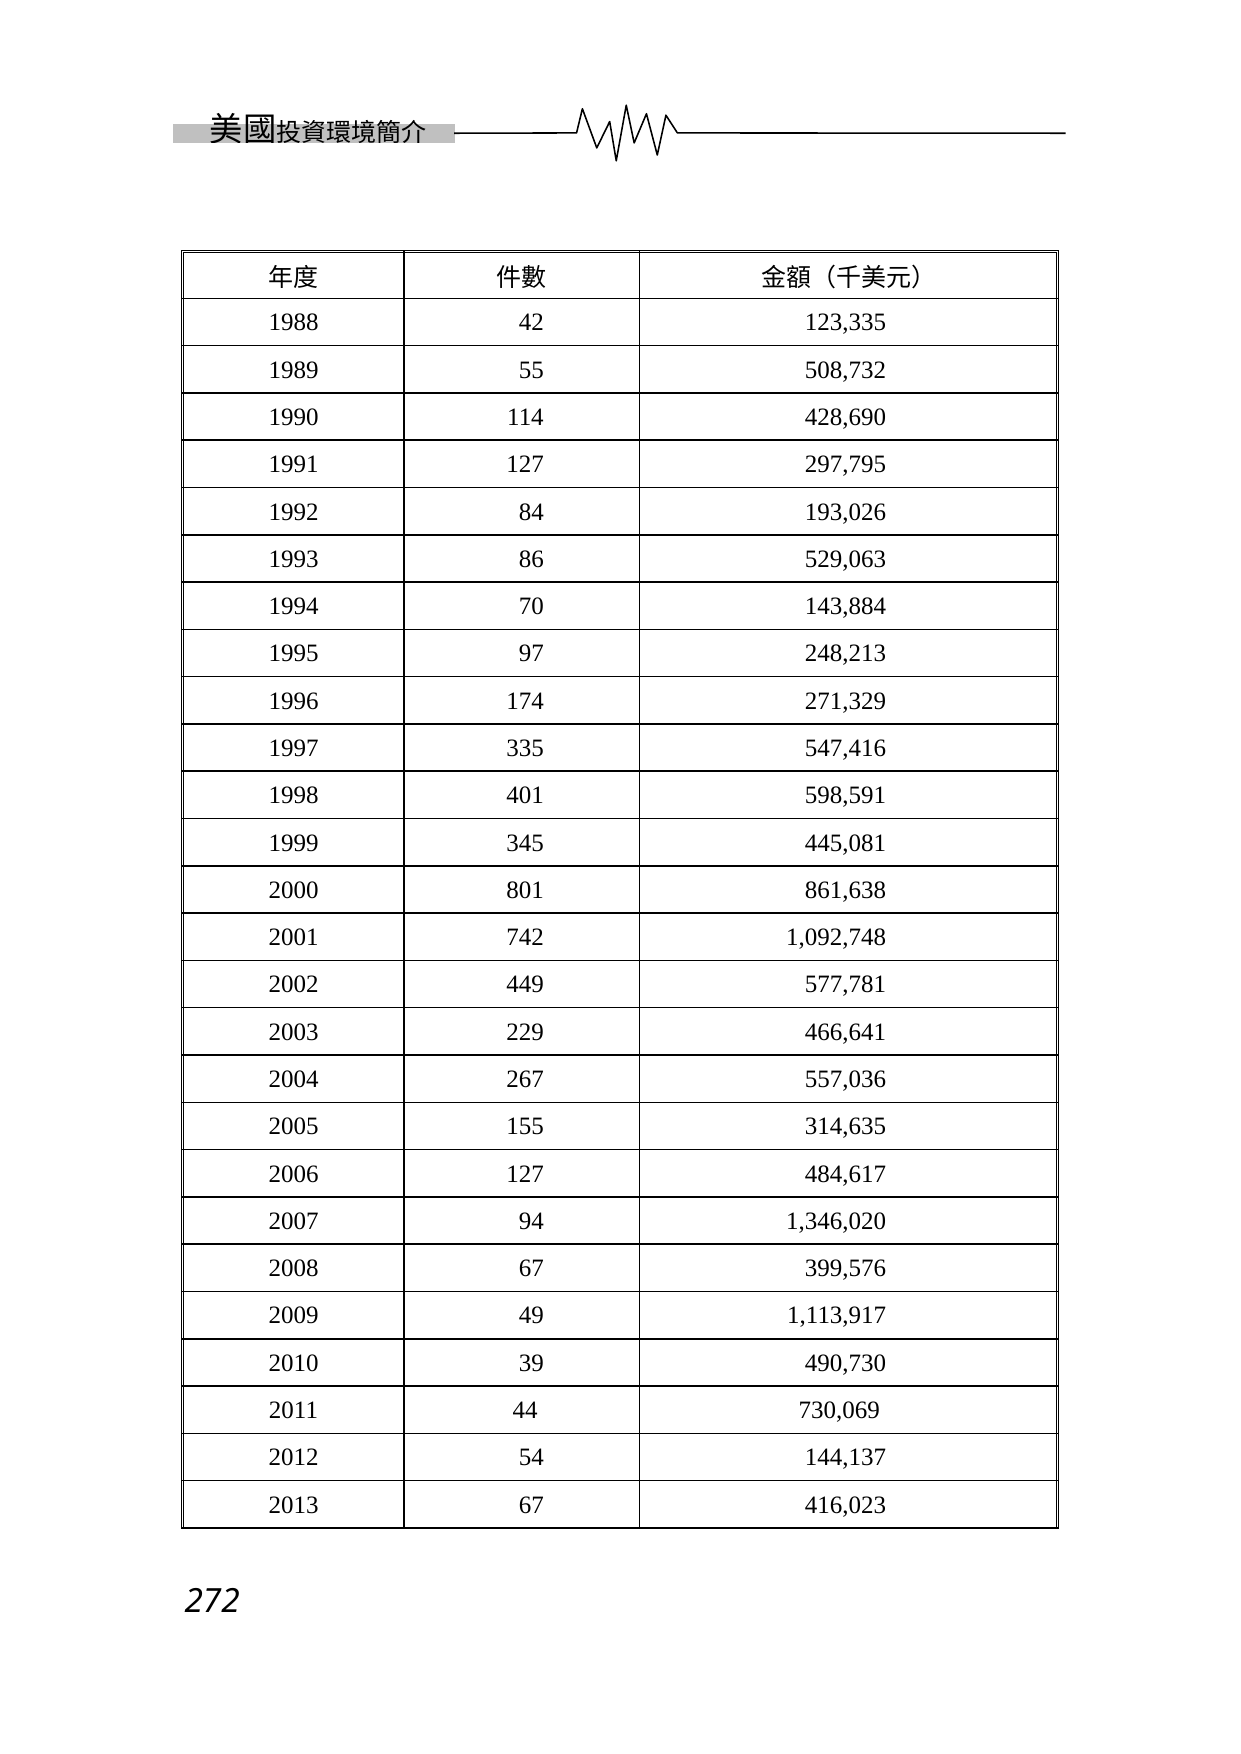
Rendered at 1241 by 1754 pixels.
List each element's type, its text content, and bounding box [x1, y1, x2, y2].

table_cell 1994 [184, 583, 403, 628]
table_cell 416,023 [640, 1481, 1056, 1527]
table_cell 428,690 [640, 394, 1056, 439]
table_cell 557,036 [640, 1056, 1056, 1101]
table_cell 345 [405, 819, 639, 865]
table_cell 399,576 [640, 1245, 1056, 1291]
table_cell 1997 [184, 725, 403, 770]
table_cell 861,638 [640, 867, 1056, 912]
table_cell 490,730 [640, 1340, 1056, 1385]
table_cell 2004 [184, 1056, 403, 1101]
table_cell 2005 [184, 1103, 403, 1149]
table_cell 577,781 [640, 961, 1056, 1007]
table_cell 267 [405, 1056, 639, 1101]
table_cell 55 [405, 346, 639, 392]
table_cell 39 [405, 1340, 639, 1385]
table_cell 143,884 [640, 583, 1056, 628]
table_cell 1992 [184, 488, 403, 534]
table_cell 508,732 [640, 346, 1056, 392]
table_cell 42 [405, 299, 639, 345]
table_cell 547,416 [640, 725, 1056, 770]
table_cell 123,335 [640, 299, 1056, 345]
table_cell 2011 [184, 1387, 403, 1432]
table_cell 314,635 [640, 1103, 1056, 1149]
table_cell 70 [405, 583, 639, 628]
table_cell 742 [405, 914, 639, 959]
table_cell 2006 [184, 1150, 403, 1196]
table_cell 2012 [184, 1434, 403, 1480]
table_cell 484,617 [640, 1150, 1056, 1196]
table_cell 127 [405, 441, 639, 487]
table_cell 598,591 [640, 772, 1056, 818]
table_cell 2008 [184, 1245, 403, 1291]
table_cell 2000 [184, 867, 403, 912]
table_cell 2010 [184, 1340, 403, 1385]
table_cell 1,346,020 [640, 1198, 1056, 1243]
table_cell 67 [405, 1245, 639, 1291]
table_cell 1991 [184, 441, 403, 487]
table_header 金額（千美元） [640, 253, 1056, 297]
table_cell 466,641 [640, 1008, 1056, 1054]
table_cell 127 [405, 1150, 639, 1196]
table_cell 1999 [184, 819, 403, 865]
table_cell 155 [405, 1103, 639, 1149]
table_cell 1988 [184, 299, 403, 345]
table_cell 174 [405, 677, 639, 723]
table_cell 229 [405, 1008, 639, 1054]
table_cell 54 [405, 1434, 639, 1480]
table_cell 445,081 [640, 819, 1056, 865]
table_cell 44 [405, 1387, 639, 1432]
table_cell 1998 [184, 772, 403, 818]
table_cell 2013 [184, 1481, 403, 1527]
table_cell 1989 [184, 346, 403, 392]
table_cell 2001 [184, 914, 403, 959]
table_cell 1993 [184, 536, 403, 581]
table_cell 248,213 [640, 630, 1056, 676]
table_cell 193,026 [640, 488, 1056, 534]
table_cell 1,092,748 [640, 914, 1056, 959]
table_cell 1996 [184, 677, 403, 723]
table_cell 1995 [184, 630, 403, 676]
table_cell 2009 [184, 1292, 403, 1338]
table_cell 67 [405, 1481, 639, 1527]
table_cell 49 [405, 1292, 639, 1338]
table_cell 84 [405, 488, 639, 534]
table_cell 144,137 [640, 1434, 1056, 1480]
table_cell 86 [405, 536, 639, 581]
table_cell 335 [405, 725, 639, 770]
table_cell 529,063 [640, 536, 1056, 581]
table_cell 2003 [184, 1008, 403, 1054]
table_cell 2007 [184, 1198, 403, 1243]
table_cell 2002 [184, 961, 403, 1007]
table_cell 401 [405, 772, 639, 818]
table_header 件數 [405, 253, 639, 297]
table_cell 1,113,917 [640, 1292, 1056, 1338]
table_cell 297,795 [640, 441, 1056, 487]
table_cell 271,329 [640, 677, 1056, 723]
table_cell 449 [405, 961, 639, 1007]
table_cell 94 [405, 1198, 639, 1243]
table_header 年度 [184, 253, 403, 297]
table_cell 730,069 [640, 1387, 1056, 1432]
table_cell 1990 [184, 394, 403, 439]
table_cell 114 [405, 394, 639, 439]
table_cell 801 [405, 867, 639, 912]
table_cell 97 [405, 630, 639, 676]
